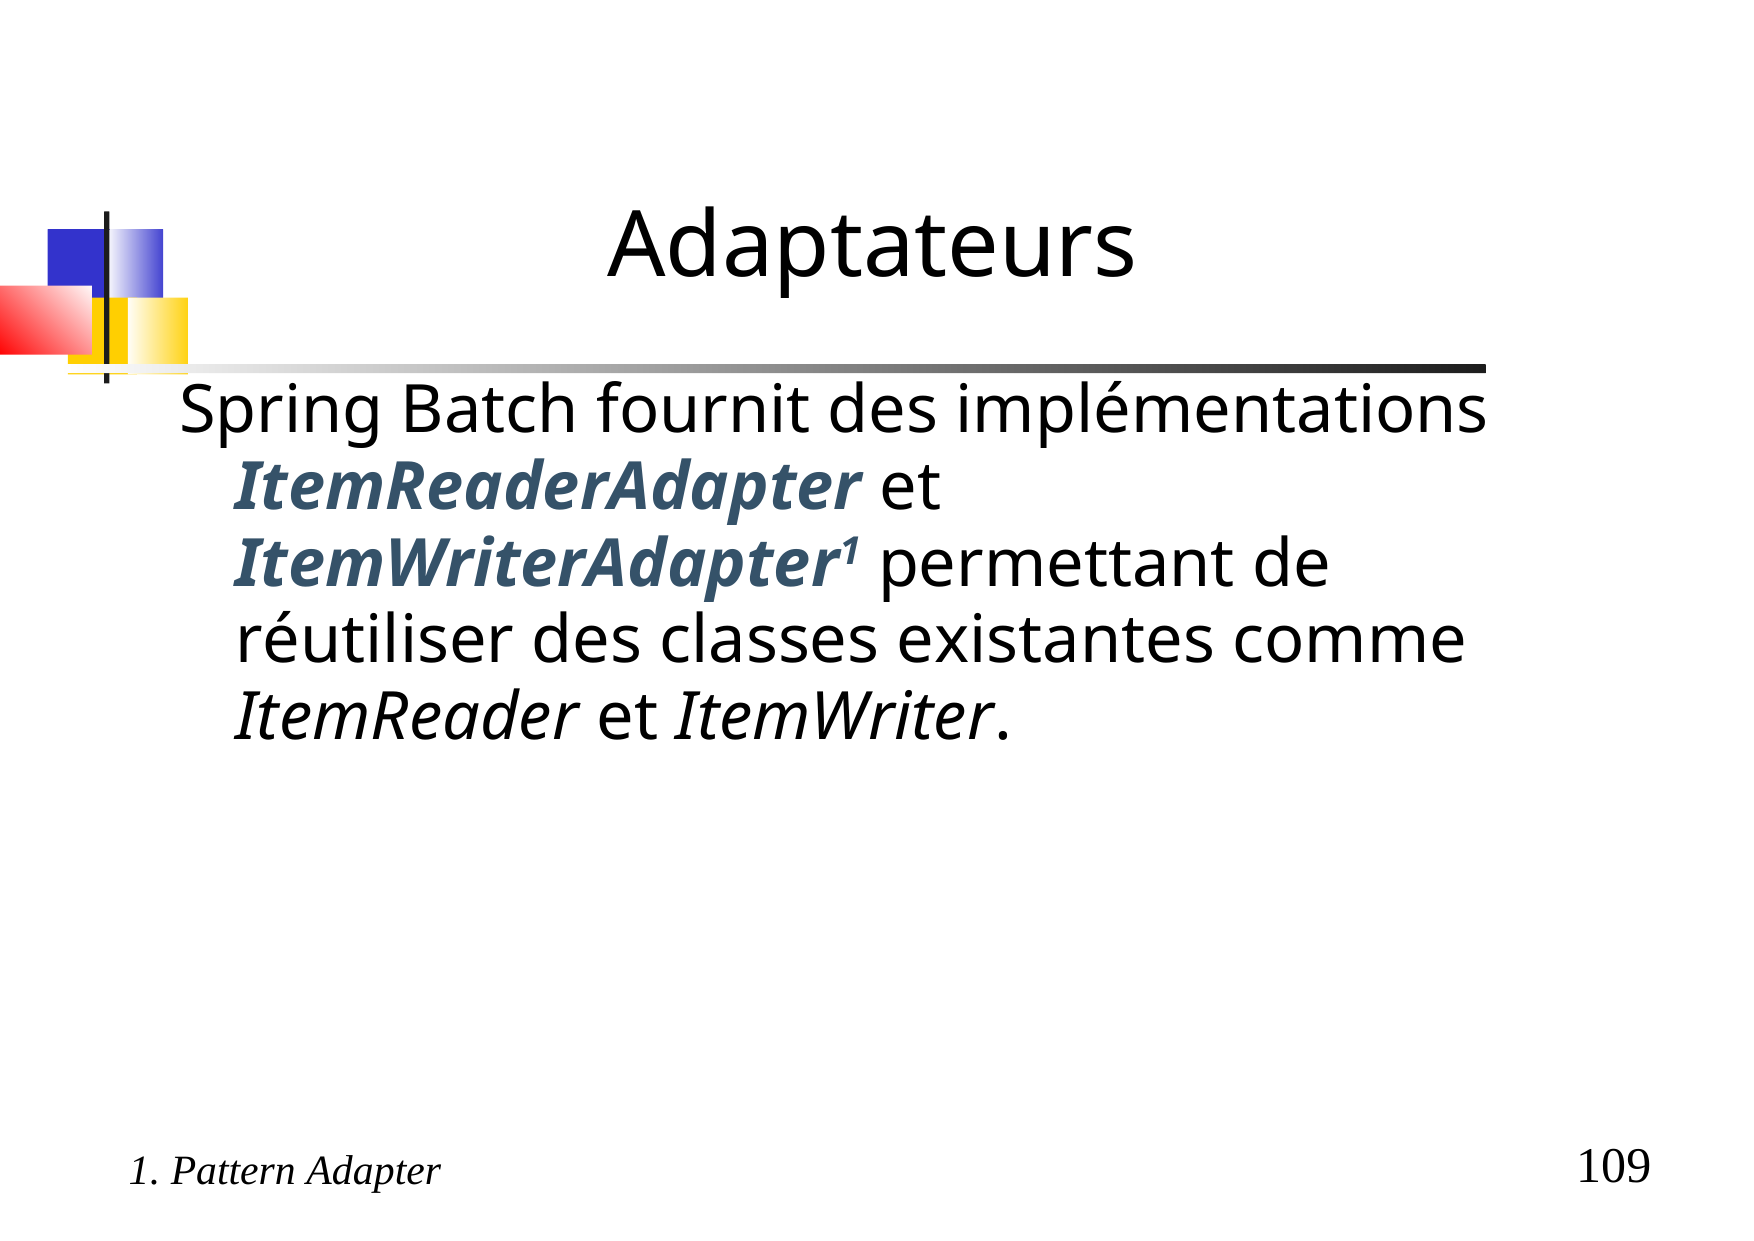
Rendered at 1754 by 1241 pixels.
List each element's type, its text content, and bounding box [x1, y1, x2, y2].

text_box 1. Pattern Adapter [114, 1138, 457, 1202]
list Spring Batch fournit des implémentations ItemReaderAdapter et ItemWriterAdapter1 permettant de réutiliser des classes existantes comme ItemReader et ItemWriter. [179, 371, 1567, 1091]
title Adaptateurs [179, 139, 1567, 351]
